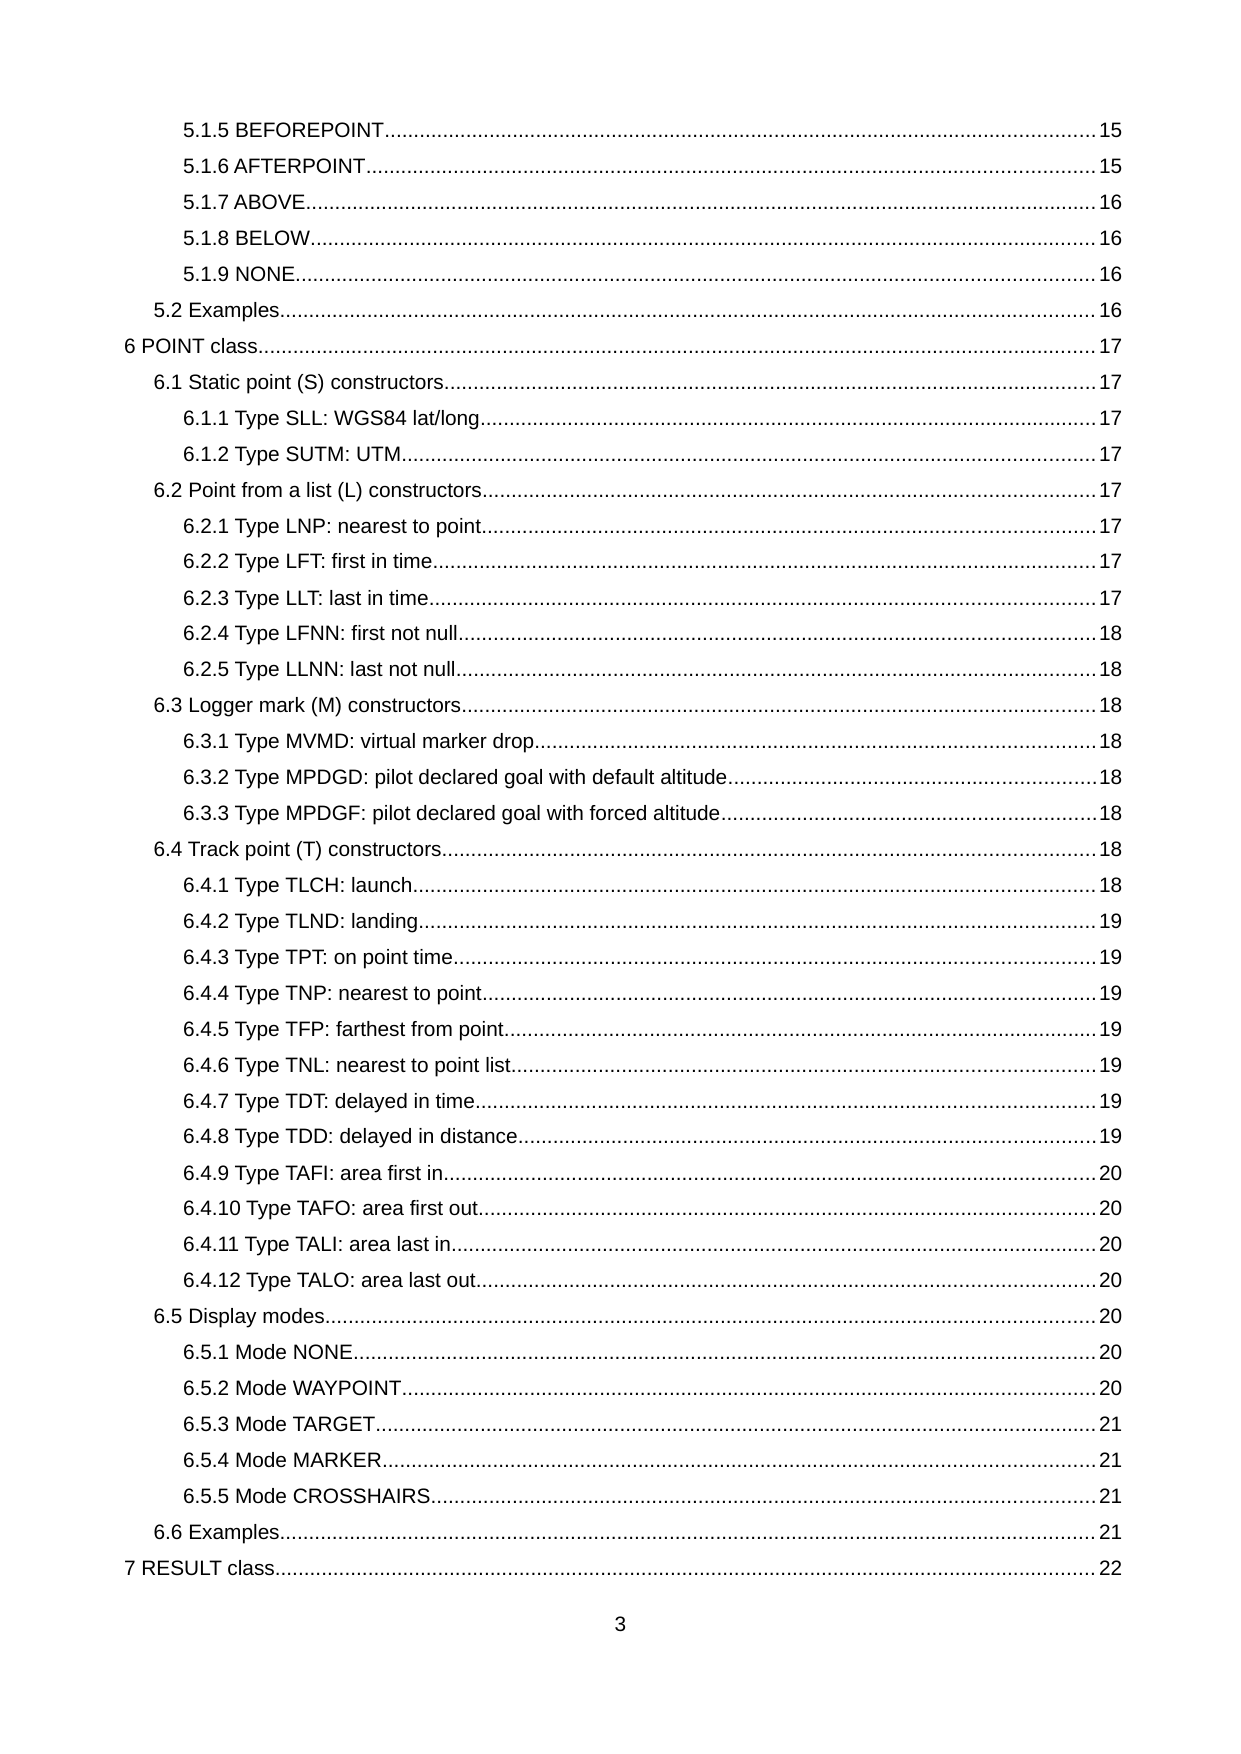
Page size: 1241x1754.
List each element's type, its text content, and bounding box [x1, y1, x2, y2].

text 5.1.7 ABOVE 16 [177, 190, 1122, 214]
text 6.5 Display modes 20 [148, 1304, 1122, 1328]
text 6.4 Track point (T) constructors 18 [148, 837, 1122, 861]
text 6.1.2 Type SUTM: UTM 17 [177, 442, 1122, 466]
text 6.4.5 Type TFP: farthest from point 19 [177, 1017, 1122, 1041]
text 6.4.11 Type TALI: area last in 20 [177, 1232, 1122, 1256]
text 5.1.6 AFTERPOINT 15 [177, 154, 1122, 178]
text 6.4.2 Type TLND: landing 19 [177, 909, 1122, 933]
text 6.2.5 Type LLNN: last not null 18 [177, 657, 1122, 681]
text 6.4.12 Type TALO: area last out 20 [177, 1268, 1122, 1292]
text 6.5.2 Mode WAYPOINT 20 [177, 1376, 1122, 1400]
text 5.2 Examples 16 [148, 298, 1122, 322]
text 6.2.2 Type LFT: first in time 17 [177, 549, 1122, 573]
text 6.1.1 Type SLL: WGS84 lat/long 17 [177, 406, 1122, 429]
text 6.3.2 Type MPDGD: pilot declared goal with default altitude 18 [177, 765, 1122, 789]
text 6.4.9 Type TAFI: area first in 20 [177, 1160, 1122, 1184]
text 5.1.8 BELOW 16 [177, 226, 1122, 250]
text 6.5.1 Mode NONE 20 [177, 1340, 1122, 1364]
text 5.1.9 NONE 16 [177, 262, 1122, 286]
text 6.5.4 Mode MARKER 21 [177, 1448, 1122, 1472]
text 6.1 Static point (S) constructors 17 [148, 370, 1122, 394]
text 6 POINT class 17 [118, 334, 1122, 358]
text 6.2.4 Type LFNN: first not null 18 [177, 621, 1122, 645]
text 6.2.3 Type LLT: last in time 17 [177, 585, 1122, 609]
text 6.4.6 Type TNL: nearest to point list 19 [177, 1052, 1122, 1076]
text 6.2.1 Type LNP: nearest to point 17 [177, 513, 1122, 537]
text 6.4.10 Type TAFO: area first out 20 [177, 1196, 1122, 1220]
text 6.4.1 Type TLCH: launch 18 [177, 873, 1122, 897]
text 5.1.5 BEFOREPOINT 15 [177, 118, 1122, 142]
text 6.3 Logger mark (M) constructors 18 [148, 693, 1122, 717]
text 6.4.7 Type TDT: delayed in time 19 [177, 1088, 1122, 1112]
text 6.3.3 Type MPDGF: pilot declared goal with forced altitude 18 [177, 801, 1122, 825]
text 6.2 Point from a list (L) constructors 17 [148, 477, 1122, 501]
text 6.3.1 Type MVMD: virtual marker drop 18 [177, 729, 1122, 753]
text 6.5.3 Mode TARGET 21 [177, 1412, 1122, 1436]
text 6.4.8 Type TDD: delayed in distance 19 [177, 1124, 1122, 1148]
text 6.6 Examples 21 [148, 1520, 1122, 1544]
text 6.4.4 Type TNP: nearest to point 19 [177, 981, 1122, 1004]
text 6.5.5 Mode CROSSHAIRS 21 [177, 1484, 1122, 1508]
text 7 RESULT class 22 [118, 1556, 1122, 1579]
text 6.4.3 Type TPT: on point time 19 [177, 945, 1122, 969]
